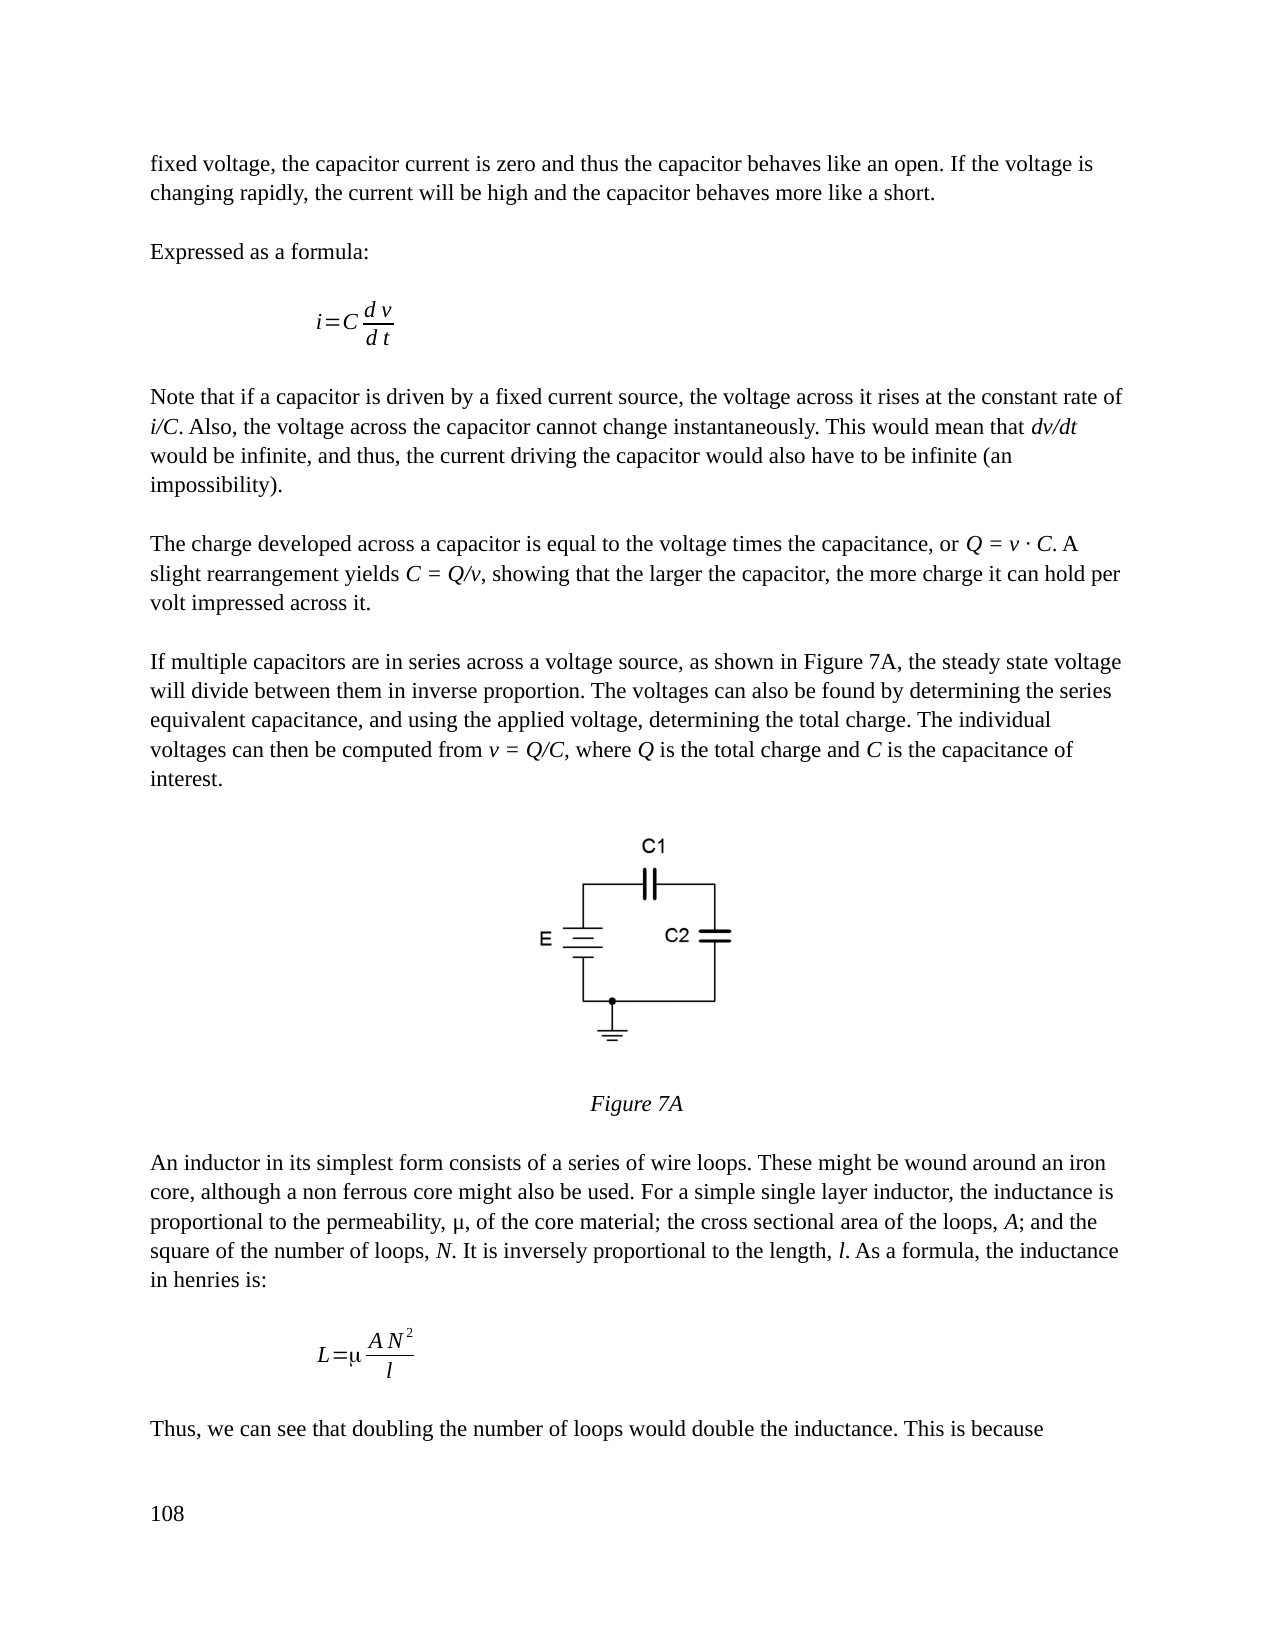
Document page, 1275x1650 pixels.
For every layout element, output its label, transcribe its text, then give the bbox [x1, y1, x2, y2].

text The charge developed across a capacitor is equal to the voltage times the capacitance, or Q = v ∙ C. A slight rearrangement yields C = Q/v, showing that the larger the capacitor, the more charge it can hold per volt impressed across it. [150, 530, 1125, 615]
picture [525, 823, 750, 1058]
text Note that if a capacitor is driven by a fixed current source, the voltage across it rises at the constant rate of i/C. Also, the voltage across the capacitor cannot change instantaneously. This would mean that dv/dt would be infinite, and thus, the current driving the capacitor would also have to be infinite (an impossibility). [150, 383, 1125, 498]
text An inductor in its simplest form consists of a series of wire loops. These might be wound around an iron core, although a non ferrous core might also be used. For a simple single layer inductor, the inductance is proportional to the permeability, μ, of the core material; the cross sectional area of the loops, A; and the square of the number of loops, N. It is inversely proportional to the length, l. As a formula, the inductance in henries is: [150, 1149, 1125, 1293]
text Figure 7A [150, 1090, 1125, 1117]
text Thus, we can see that doubling the number of loops would double the inductance. This is because [150, 1415, 1125, 1441]
text fixed voltage, the capacitor current is zero and thus the capacitor behaves like an open. If the voltage is changing rapidly, the current will be high and the capacitor behaves more like a short. [150, 150, 1125, 206]
text If multiple capacitors are in series across a voltage source, as shown in Figure 7A, the steady state voltage will divide between them in inverse proportion. The voltages can also be found by determining the series equivalent capacitance, and using the applied voltage, determining the total charge. The individual voltages can then be computed from v = Q/C, where Q is the total charge and C is the capacitance of interest. [150, 648, 1125, 792]
text Expressed as a formula: [150, 238, 1125, 264]
